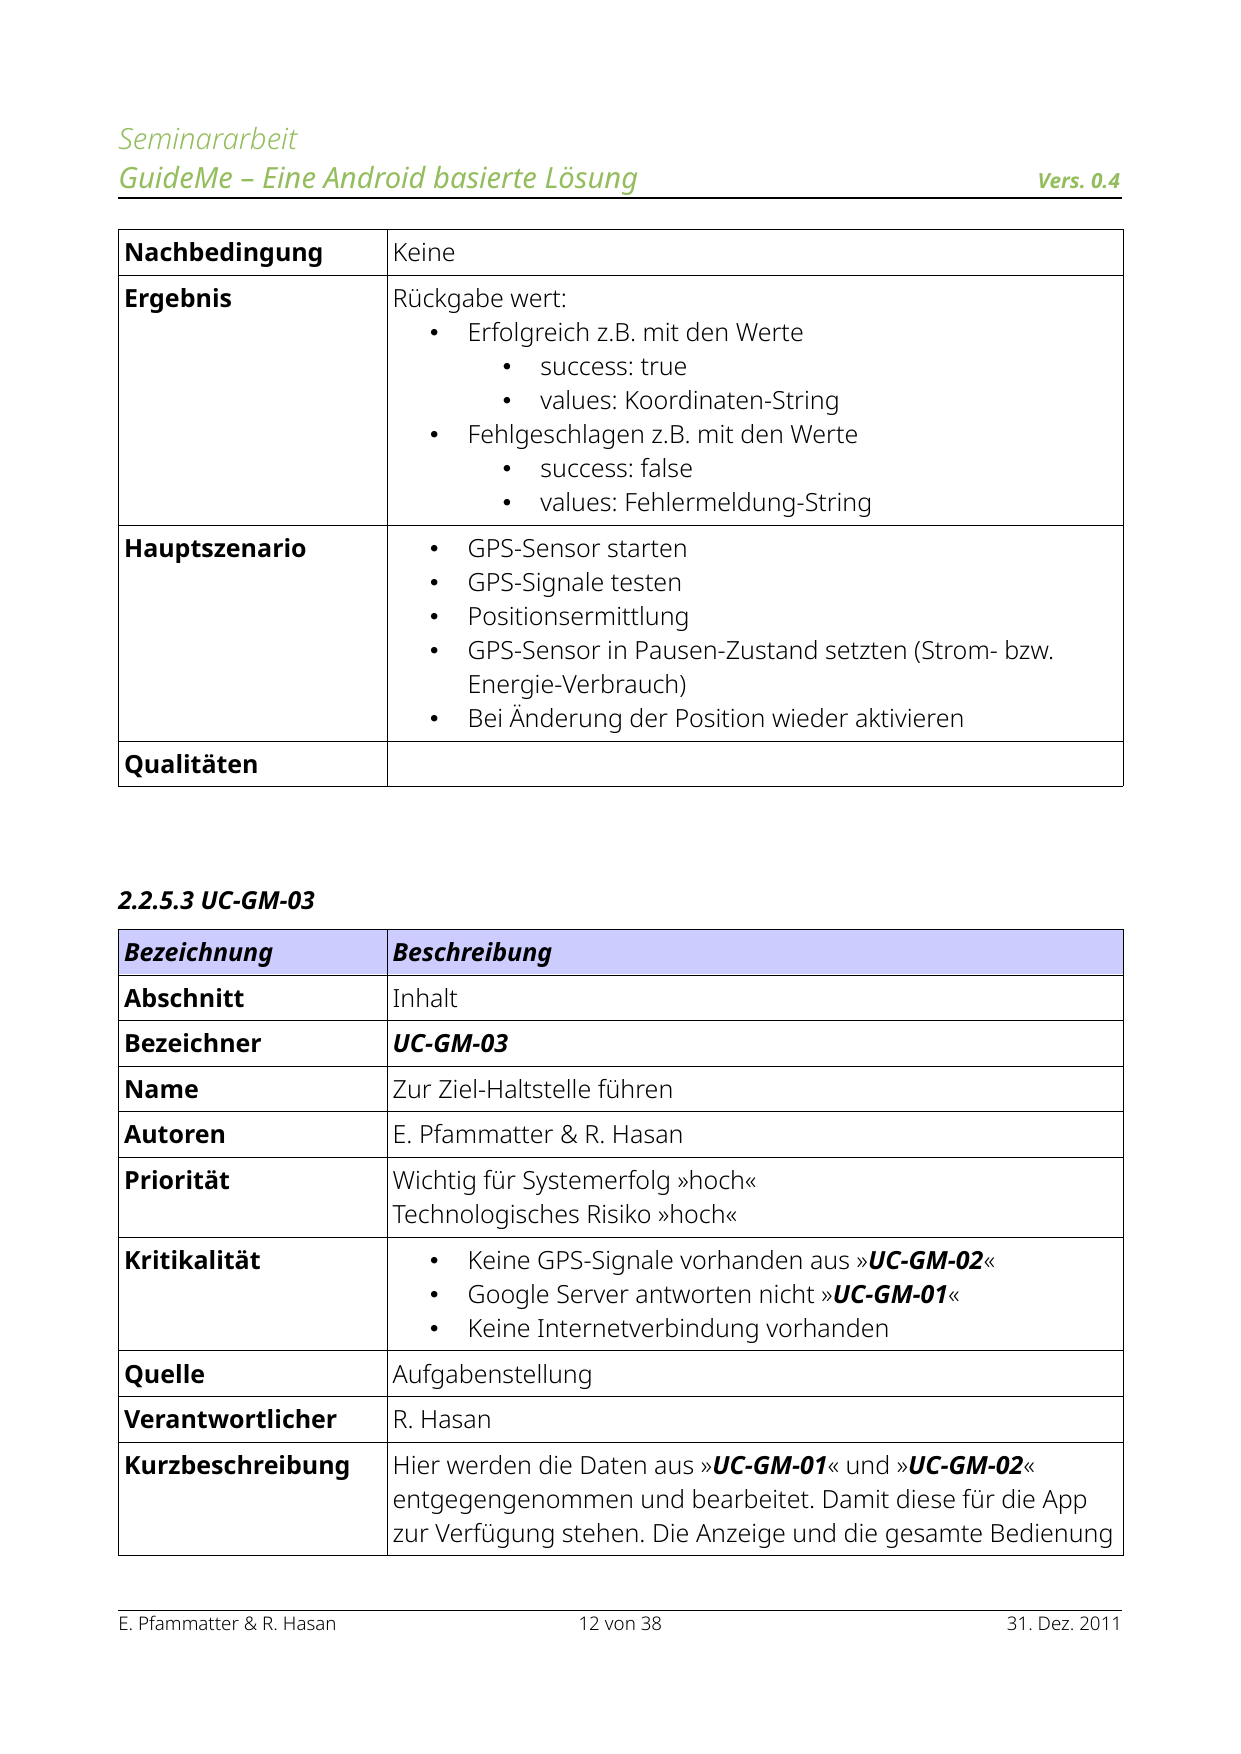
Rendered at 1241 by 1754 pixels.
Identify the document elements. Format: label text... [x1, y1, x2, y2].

table_cell Keine GPS-Signale vorhanden aus »UC-GM-02« Google Server antworten nicht »UC-GM-01« Keine Internetverbindung vorhanden [388, 1238, 1123, 1350]
table_cell Keine [388, 230, 1123, 275]
table_cell Hauptszenario [119, 526, 387, 741]
table_header Beschreibung [388, 930, 1123, 974]
table_cell Quelle [119, 1351, 387, 1396]
table_cell Name [119, 1067, 387, 1111]
table_cell Zur Ziel-Haltstelle führen [388, 1067, 1123, 1111]
table_header Bezeichnung [119, 930, 387, 974]
table_cell Qualitäten [119, 742, 387, 786]
table_cell R. Hasan [388, 1397, 1123, 1442]
table_cell Rückgabe wert: Erfolgreich z.B. mit den Werte success: true values: Koordinaten-String Fehlgeschlagen z.B. mit den Werte success: false values: Fehlermeldung-String [388, 276, 1123, 525]
table_cell Nachbedingung [119, 230, 387, 275]
table_cell Bezeichner [119, 1021, 387, 1066]
subtitle 2.2.5.3 UC-GM-03 [118, 883, 1122, 916]
table_cell Aufgabenstellung [388, 1351, 1123, 1396]
table_cell Wichtig für Systemerfolg »hoch« Technologisches Risiko »hoch« [388, 1158, 1123, 1237]
table_cell Verantwortlicher [119, 1397, 387, 1442]
table_cell E. Pfammatter & R. Hasan [388, 1112, 1123, 1157]
table_cell GPS-Sensor starten GPS-Signale testen Positionsermittlung GPS-Sensor in Pausen-Zustand setzten (Strom- bzw. Energie-Verbrauch) Bei Änderung der Position wieder aktivieren [388, 526, 1123, 741]
table_cell UC-GM-03 [388, 1021, 1123, 1066]
table_cell Abschnitt [119, 976, 387, 1020]
table_cell Hier werden die Daten aus »UC-GM-01« und »UC-GM-02« entgegengenommen und bearbeitet. Damit diese für die App zur Verfügung stehen. Die Anzeige und die gesamte Bedienung [388, 1443, 1123, 1555]
table_cell Inhalt [388, 976, 1123, 1020]
table_cell [388, 742, 1123, 786]
table_cell Kritikalität [119, 1238, 387, 1350]
table_cell Kurzbeschreibung [119, 1443, 387, 1555]
table_cell Ergebnis [119, 276, 387, 525]
table_cell Autoren [119, 1112, 387, 1157]
table_cell Priorität [119, 1158, 387, 1237]
